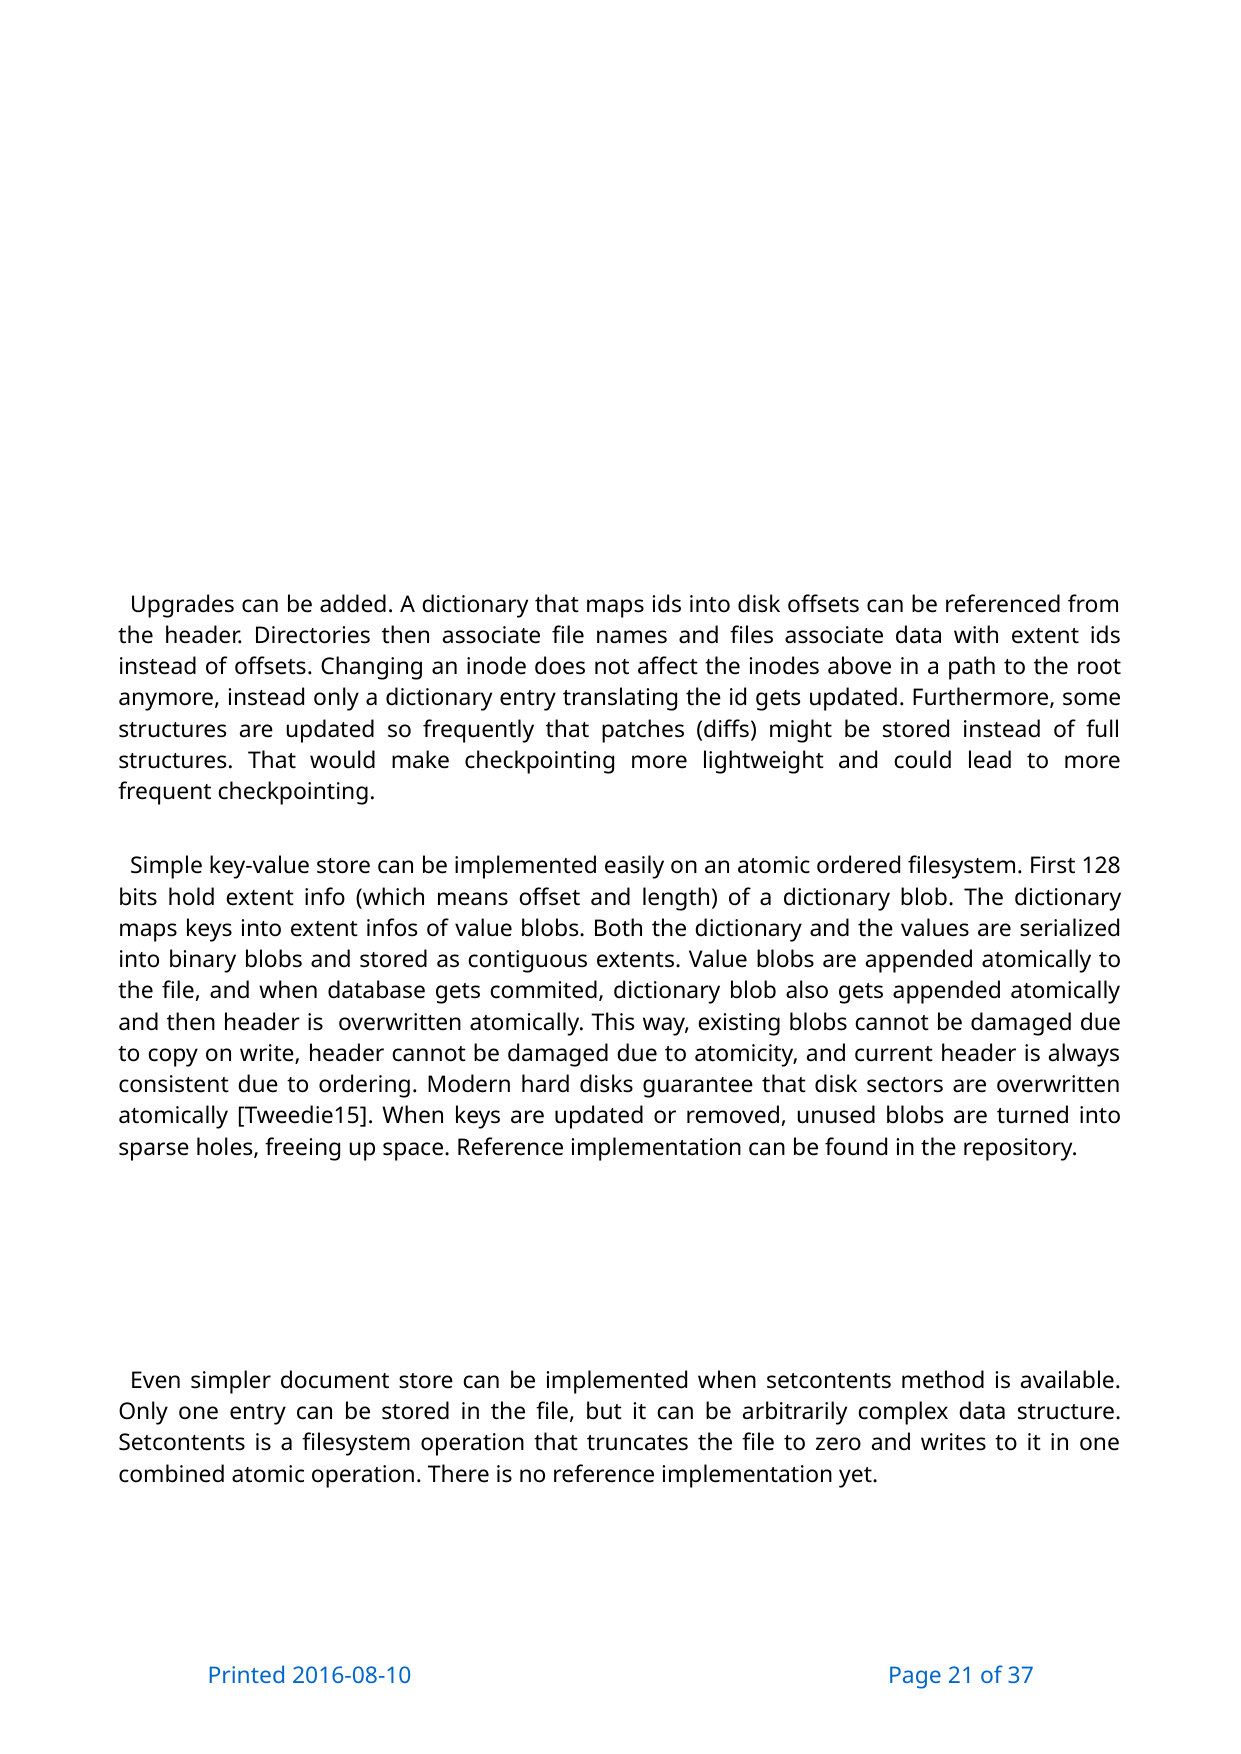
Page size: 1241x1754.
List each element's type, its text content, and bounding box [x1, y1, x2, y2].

text Upgrades can be added. A dictionary that maps ids into disk offsets can be referenced from the header. Directories then associate file names and files associate data with extent ids instead of offsets. Changing an inode does not affect the inodes above in a path to the root anymore, instead only a dictionary entry translating the id gets updated. Furthermore, some structures are updated so frequently that patches (diffs) might be stored instead of full structures. That would make checkpointing more lightweight and could lead to more frequent checkpointing. [118, 587, 1122, 806]
text Simple key-value store can be implemented easily on an atomic ordered filesystem. First 128 bits hold extent info (which means offset and length) of a dictionary blob. The dictionary maps keys into extent infos of value blobs. Both the dictionary and the values are serialized into binary blobs and stored as contiguous extents. Value blobs are appended atomically to the file, and when database gets commited, dictionary blob also gets appended atomically and then header is overwritten atomically. This way, existing blobs cannot be damaged due to copy on write, header cannot be damaged due to atomicity, and current header is always consistent due to ordering. Modern hard disks guarantee that disk sectors are overwritten atomically [Tweedie15]. When keys are updated or removed, unused blobs are turned into sparse holes, freeing up space. Reference implementation can be found in the repository. [118, 849, 1122, 1162]
text Even simpler document store can be implemented when setcontents method is available. Only one entry can be stored in the file, but it can be arbitrarily complex data structure. Setcontents is a filesystem operation that truncates the file to zero and writes to it in one combined atomic operation. There is no reference implementation yet. [118, 1364, 1122, 1489]
